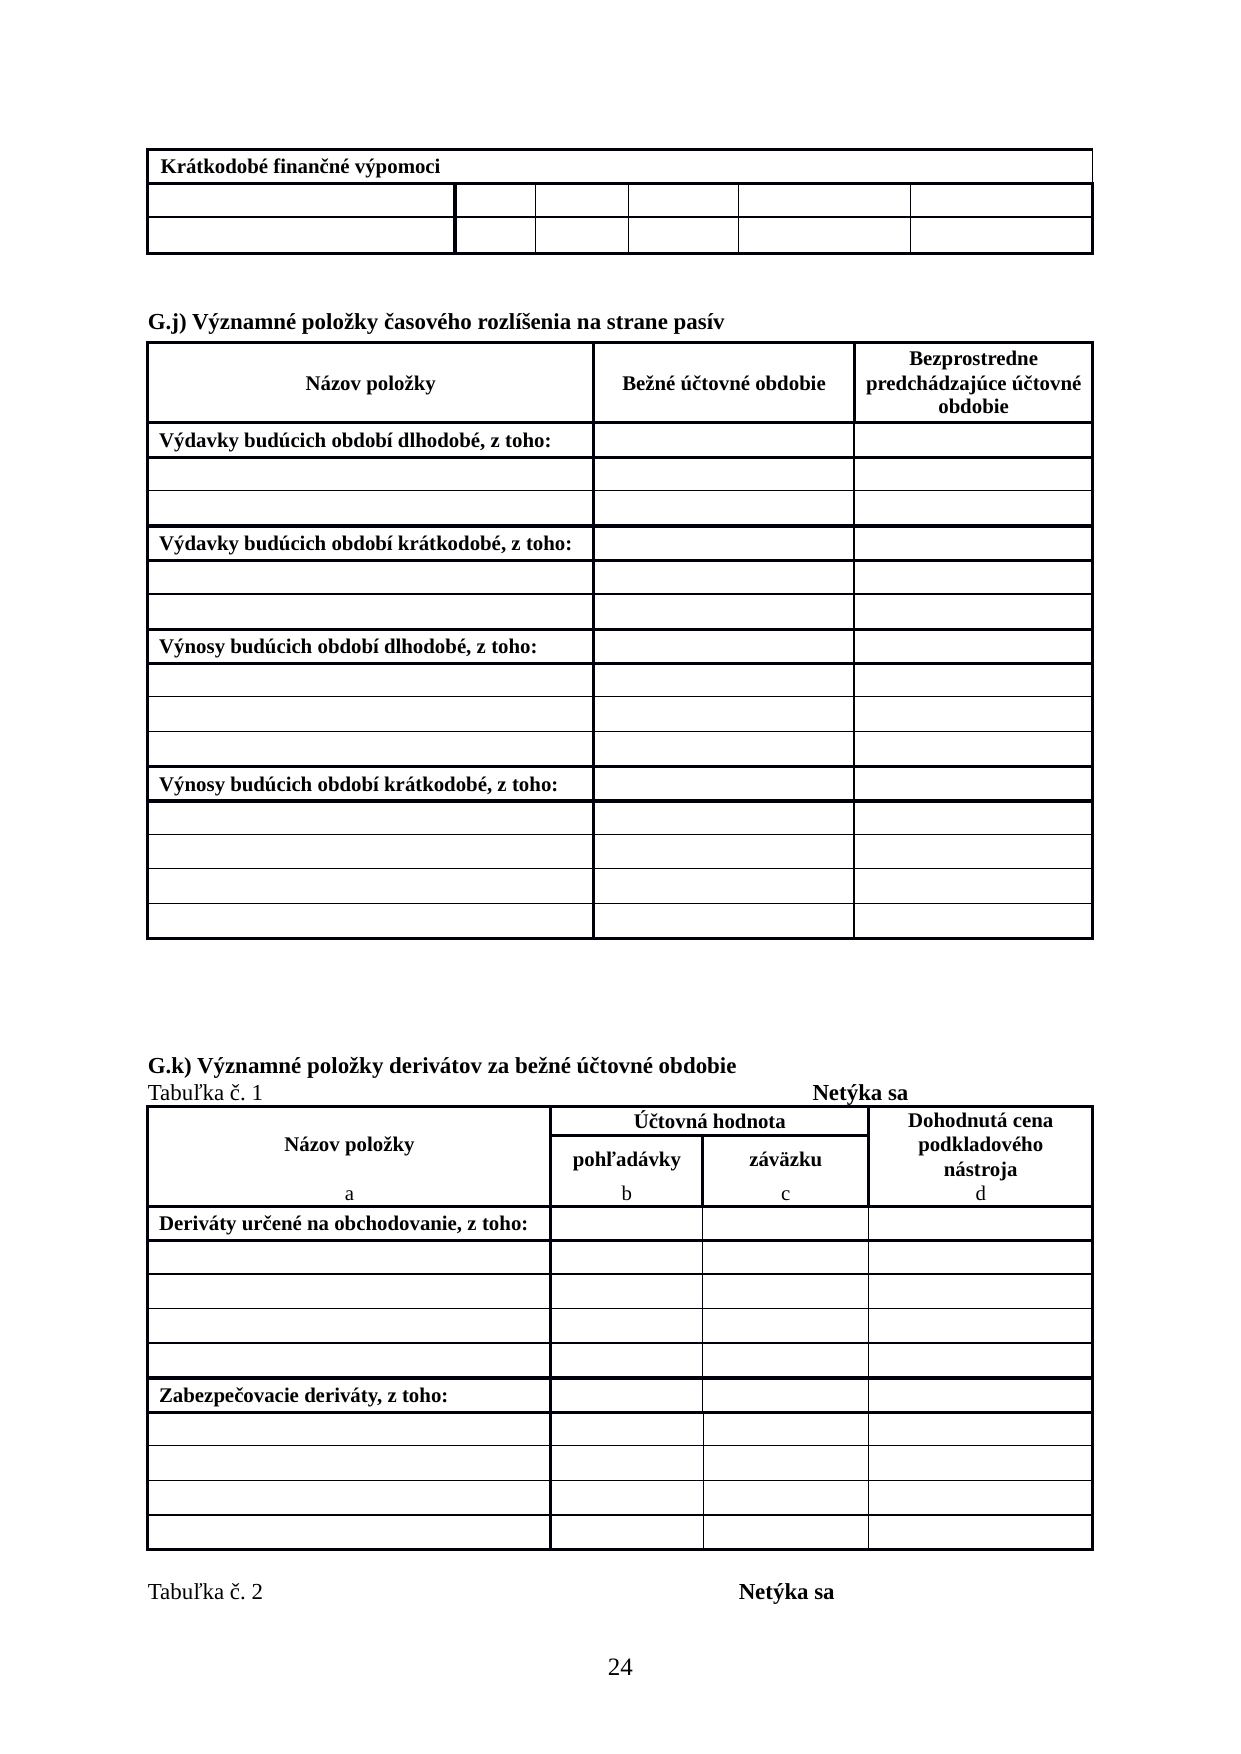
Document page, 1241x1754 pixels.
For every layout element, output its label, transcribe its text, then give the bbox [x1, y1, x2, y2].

table_cell [855, 835, 1091, 868]
table_cell [869, 1380, 1091, 1411]
table_cell [869, 1516, 1091, 1548]
table_cell [704, 1414, 868, 1445]
table_cell Deriváty určené na obchodovanie, z toho: [149, 1208, 549, 1239]
table_cell [595, 631, 853, 662]
text Tabuľka č. 1 Netýka sa [148, 1079, 1093, 1105]
table_cell [595, 459, 853, 490]
table_cell [855, 562, 1091, 593]
title G.j) Významné položky časového rozlíšenia na strane pasív [148, 308, 1093, 334]
table_cell [552, 1446, 703, 1479]
table_cell [703, 1344, 868, 1376]
table_cell [855, 631, 1091, 662]
table_cell [536, 218, 628, 252]
table_cell [149, 1275, 549, 1308]
text Tabuľka č. 2 Netýka sa [148, 1578, 1093, 1604]
table_cell záväzku [704, 1137, 867, 1181]
table_cell [149, 1414, 549, 1445]
table_cell [869, 1275, 1091, 1308]
table_cell [595, 595, 853, 627]
table_cell Výdavky budúcich období krátkodobé, z toho: [149, 528, 592, 559]
table_header Účtovná hodnota [552, 1108, 867, 1134]
table_cell [595, 424, 853, 456]
table_cell [869, 1242, 1091, 1273]
table_cell Výnosy budúcich období dlhodobé, z toho: [149, 631, 592, 662]
table_cell [149, 869, 592, 902]
table_cell [149, 835, 592, 868]
table_cell [552, 1208, 702, 1239]
table_cell [855, 732, 1091, 765]
table_cell [855, 424, 1091, 456]
table_cell [457, 185, 535, 216]
table_cell [595, 491, 853, 524]
table_cell [739, 185, 910, 216]
table_cell [869, 1414, 1091, 1445]
table_cell [739, 218, 910, 252]
table_cell [629, 218, 738, 252]
table_cell [149, 1242, 549, 1273]
table_header Názov položky [149, 1108, 549, 1181]
table_cell [552, 1481, 703, 1514]
table_cell [703, 1275, 868, 1308]
table_cell [149, 803, 592, 834]
table_cell [552, 1380, 702, 1411]
table_cell [595, 835, 853, 868]
table_cell Výnosy budúcich období krátkodobé, z toho: [149, 768, 592, 799]
table_cell [855, 491, 1091, 524]
table_cell [869, 1309, 1091, 1342]
table_cell [855, 904, 1091, 937]
table_cell [595, 803, 853, 834]
table_cell [855, 665, 1091, 696]
table_cell [855, 528, 1091, 559]
table_header Bežné účtovné obdobie [595, 344, 853, 421]
table_cell [149, 185, 453, 216]
table_cell [149, 697, 592, 731]
table_cell [149, 1344, 549, 1376]
table_cell d [870, 1181, 1091, 1204]
table_cell [552, 1309, 702, 1342]
table_cell [149, 491, 592, 524]
table_cell [869, 1208, 1091, 1239]
table_cell [552, 1516, 703, 1548]
table_cell Krátkodobé finančné výpomoci [149, 151, 1092, 182]
table_cell [855, 803, 1091, 834]
table_cell [704, 1516, 868, 1548]
table_cell [869, 1344, 1091, 1376]
table_cell [704, 1446, 868, 1479]
table_header Bezprostredne predchádzajúce účtovné obdobie [856, 344, 1091, 421]
table_cell [552, 1242, 702, 1273]
table_cell [595, 904, 853, 937]
title G.k) Významné položky derivátov za bežné účtovné obdobie [148, 1052, 1093, 1079]
table_cell [595, 869, 853, 902]
table_cell [552, 1344, 702, 1376]
table_cell [595, 697, 853, 731]
table_cell [595, 528, 853, 559]
table_cell [855, 768, 1091, 799]
table_cell [704, 1481, 868, 1514]
table_cell [855, 869, 1091, 902]
table_cell c [704, 1181, 867, 1204]
table_cell [149, 459, 592, 490]
table_cell b [552, 1181, 701, 1204]
table_cell [595, 732, 853, 765]
table_cell [457, 218, 535, 252]
table_cell [536, 185, 628, 216]
table_cell [149, 1481, 549, 1514]
table_cell Výdavky budúcich období dlhodobé, z toho: [149, 424, 592, 456]
table_cell [149, 904, 592, 937]
table_cell pohľadávky [552, 1137, 701, 1181]
table_cell [595, 768, 853, 799]
table_cell [552, 1414, 703, 1445]
table_cell [855, 595, 1091, 627]
table_cell [703, 1242, 868, 1273]
table_cell [855, 697, 1091, 731]
table_cell [149, 595, 592, 627]
table_cell [149, 562, 592, 593]
table_cell [552, 1275, 702, 1308]
table_cell [149, 1309, 549, 1342]
table_cell [703, 1208, 868, 1239]
table_cell Zabezpečovacie deriváty, z toho: [149, 1380, 549, 1411]
table_cell [911, 218, 1091, 252]
table_cell [911, 185, 1091, 216]
table_cell [595, 562, 853, 593]
table_cell [149, 1446, 549, 1479]
table_cell [703, 1380, 868, 1411]
table_cell [629, 185, 738, 216]
table_cell [703, 1309, 868, 1342]
table_cell [149, 218, 453, 252]
table_cell [595, 665, 853, 696]
table_header Názov položky [149, 344, 592, 421]
table_cell [855, 459, 1091, 490]
table_cell [149, 665, 592, 696]
table_cell a [149, 1181, 549, 1204]
table_cell [869, 1481, 1091, 1514]
table_header Dohodnutá cena podkladového nástroja [870, 1108, 1091, 1181]
table_cell [149, 732, 592, 765]
table_cell [149, 1516, 549, 1548]
table_cell [869, 1446, 1091, 1479]
